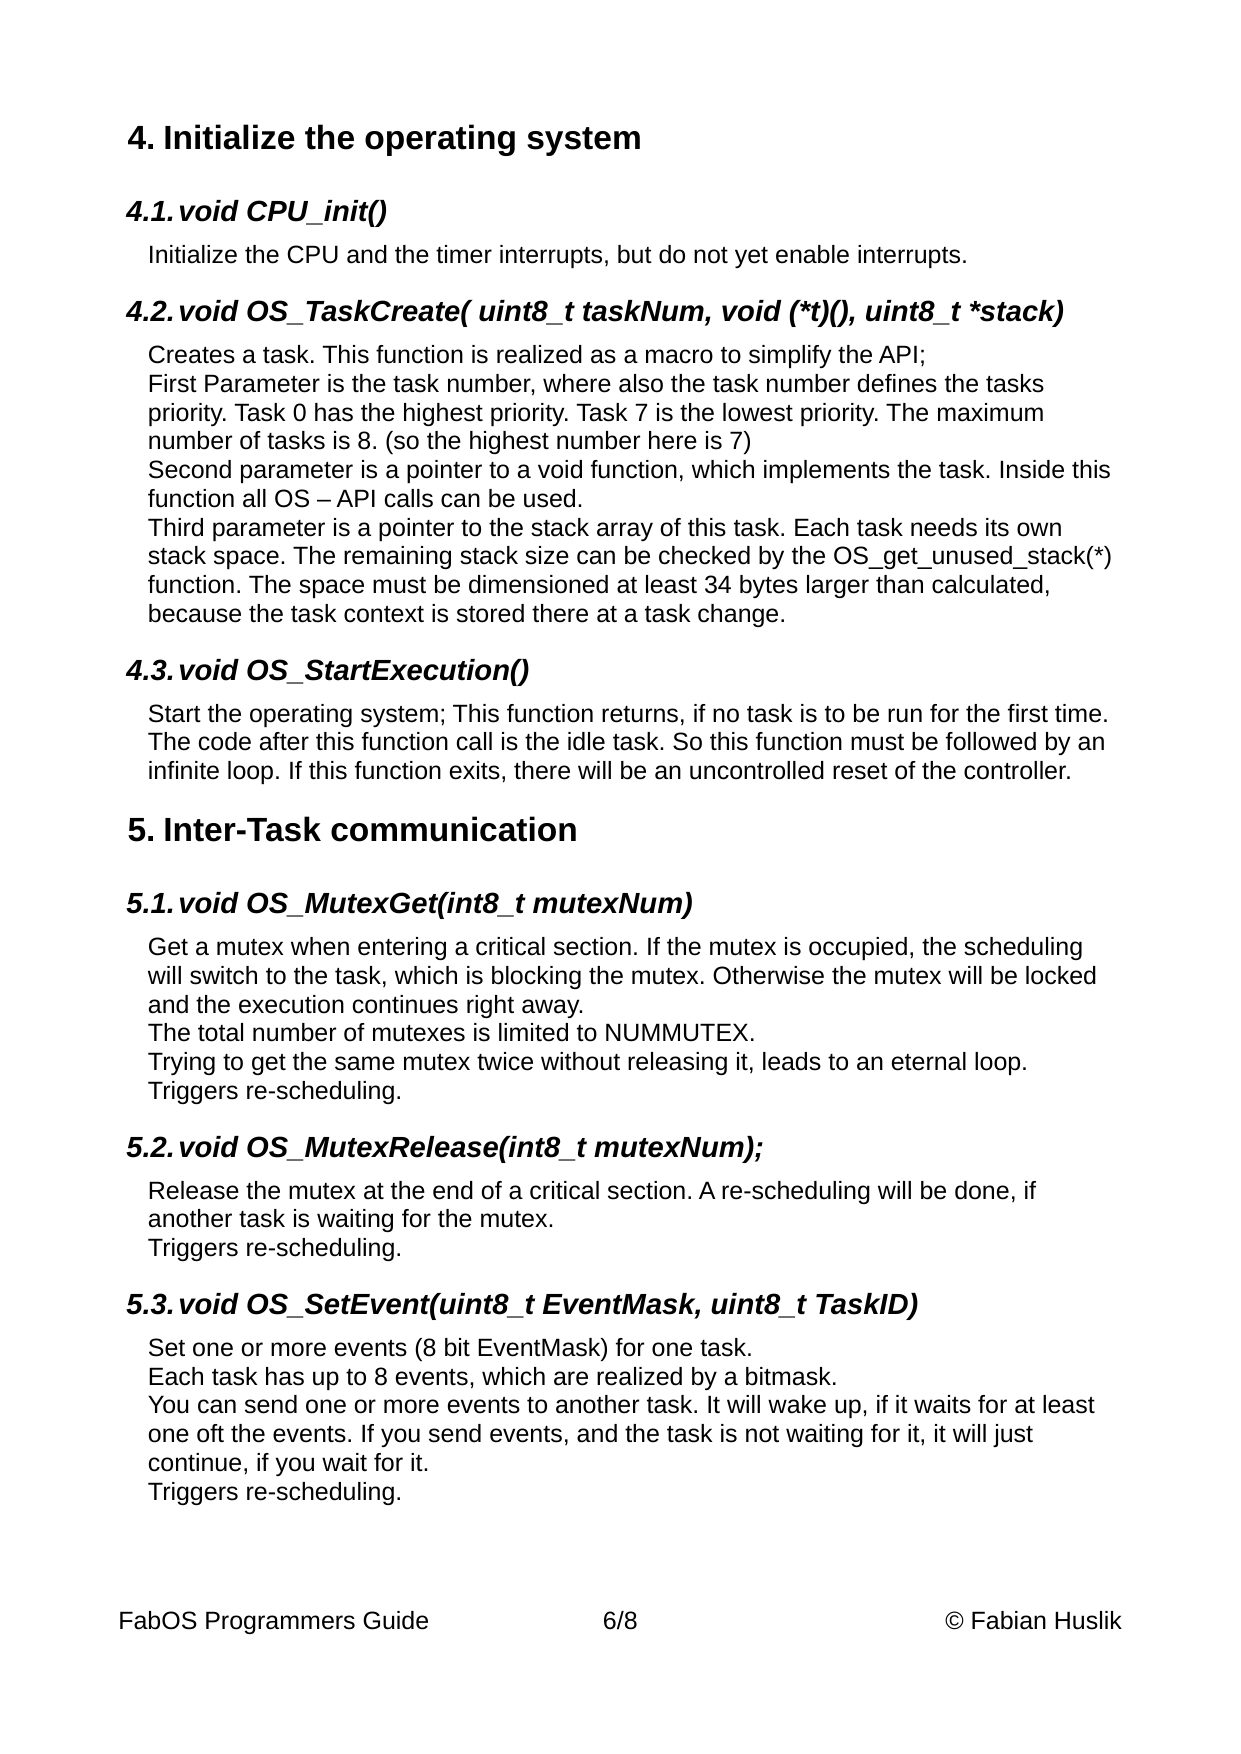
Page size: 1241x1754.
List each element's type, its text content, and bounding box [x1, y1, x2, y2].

subtitle void OS_StartExecution() [118, 653, 1122, 686]
text Start the operating system; This function returns, if no task is to be run for the first time. The code after this function call is the idle task. So this function must be followed by an infinite loop. If this function exits, there will be an uncontrolled reset of the controller. [148, 699, 1122, 785]
text First Parameter is the task number, where also the task number defines the tasks priority. Task 0 has the highest priority. Task 7 is the lowest priority. The maximum number of tasks is 8. (so the highest number here is 7) [148, 369, 1122, 455]
text Initialize the CPU and the timer interrupts, but do not yet enable interrupts. [148, 240, 1122, 269]
subtitle void CPU_init() [118, 194, 1122, 228]
text Trying to get the same mutex twice without releasing it, leads to an eternal loop. [148, 1047, 1122, 1076]
text You can send one or more events to another task. It will wake up, if it waits for at least one oft the events. If you send events, and the task is not waiting for it, it will just continue, if you wait for it. [148, 1390, 1122, 1477]
subtitle Initialize the operating system [118, 118, 1122, 157]
subtitle Inter-Task communication [118, 810, 1122, 848]
text Creates a task. This function is realized as a macro to simplify the API; [148, 340, 1122, 369]
text Triggers re-scheduling. [148, 1477, 1122, 1505]
text Triggers re-scheduling. [148, 1076, 1122, 1104]
text Triggers re-scheduling. [148, 1233, 1122, 1262]
text Get a mutex when entering a critical section. If the mutex is occupied, the scheduling will switch to the task, which is blocking the mutex. Otherwise the mutex will be locked and the execution continues right away. The total number of mutexes is limited to NUMMUTEX. [148, 932, 1122, 1047]
text Second parameter is a pointer to a void function, which implements the task. Inside this function all OS – API calls can be used. [148, 455, 1122, 513]
text Set one or more events (8 bit EventMask) for one task. [148, 1333, 1122, 1362]
subtitle void OS_MutexRelease(int8_t mutexNum); [118, 1129, 1122, 1163]
subtitle void OS_SetEvent(uint8_t EventMask, uint8_t TaskID) [118, 1287, 1122, 1320]
subtitle void OS_MutexGet(int8_t mutexNum) [118, 886, 1122, 919]
subtitle void OS_TaskCreate( uint8_t taskNum, void (*t)(), uint8_t *stack) [118, 294, 1122, 328]
text Release the mutex at the end of a critical section. A re-scheduling will be done, if another task is waiting for the mutex. [148, 1176, 1122, 1233]
text Third parameter is a pointer to the stack array of this task. Each task needs its own stack space. The remaining stack size can be checked by the OS_get_unused_stack(*) function. The space must be dimensioned at least 34 bytes larger than calculated, because the task context is stored there at a task change. [148, 513, 1122, 628]
text Each task has up to 8 events, which are realized by a bitmask. [148, 1362, 1122, 1390]
